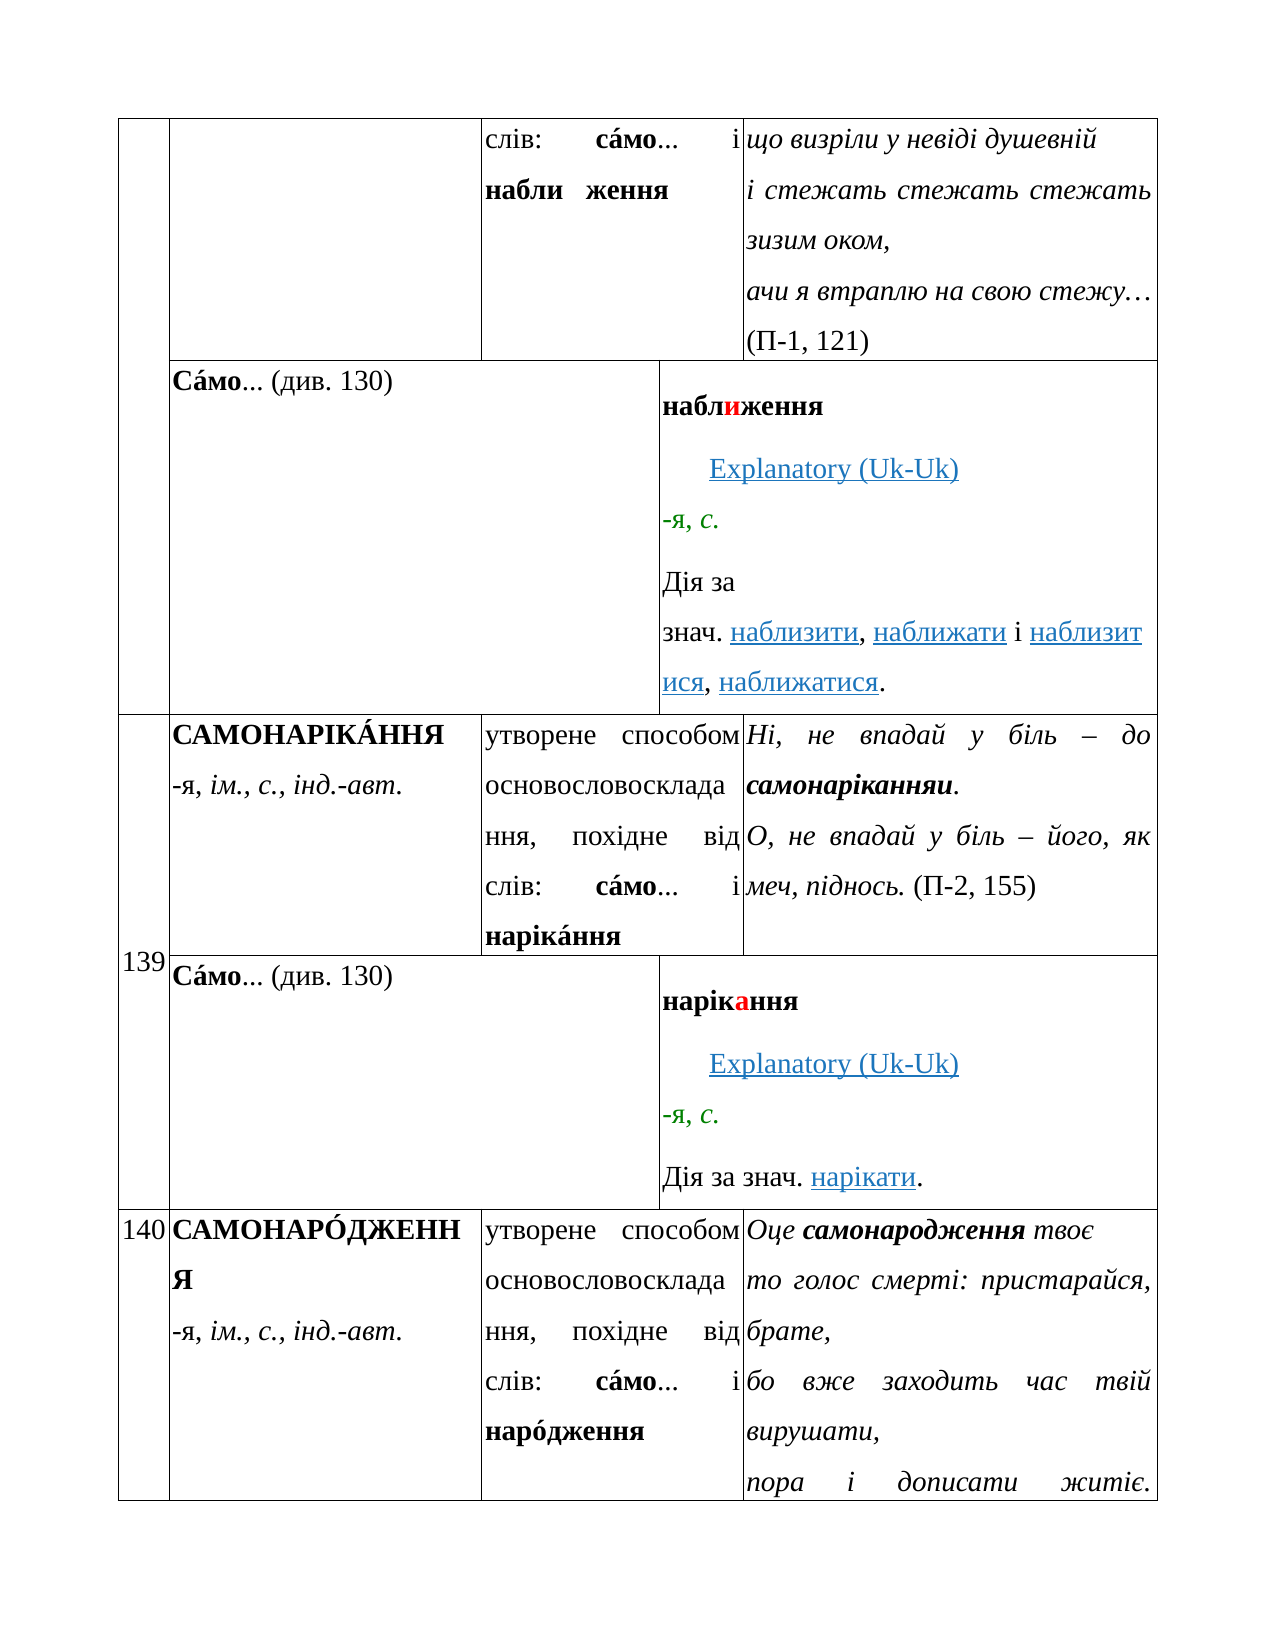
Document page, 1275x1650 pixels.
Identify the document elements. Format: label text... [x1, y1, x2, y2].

table_cell 139 [119, 715, 169, 1208]
table_cell утворене способом основословоскладання, похідне від слів: сáмо... і нарікáння [482, 715, 743, 955]
table_cell наближення Explanatory (Uk-Uk) -я, с. Дія за знач. наблизити, наближати і наблизитися, наближатися. [660, 361, 1157, 714]
table_cell що визріли у невіді душевній і стежать стежать стежать зизим оком, ачи я втраплю на свою стежу… (П‑1, 121) [744, 119, 1157, 359]
table_cell слів: сáмо... і наближення [482, 119, 743, 359]
table_cell Сáмо... (див. 130) [170, 361, 659, 714]
table_cell Сáмо... (див. 130) [170, 956, 659, 1208]
table_cell Ні, не впадай у біль – до самонаріканняи. О, не впадай у біль – його, як меч, піднось. (П‑2, 155) [744, 715, 1157, 955]
table_cell [170, 119, 481, 359]
table_cell Оце самонародження твоє то голос смерті: пристарайся, брате, бо вже заходить час твій вирушати, пора і дописати житіє. [744, 1210, 1157, 1500]
table_cell [119, 119, 169, 714]
table_cell нарікання Explanatory (Uk-Uk) -я, с. Дія за знач. нарікати. [660, 956, 1157, 1208]
table_cell Самонарікáння -я, ім., с., інд.-авт. [170, 715, 481, 955]
table_cell Самонарóдження -я, ім., с., інд.-авт. [170, 1210, 481, 1500]
table_cell 140 [119, 1210, 169, 1500]
table_cell утворене способом основословоскладання, похідне від слів: сáмо... і нарóдження [482, 1210, 743, 1500]
